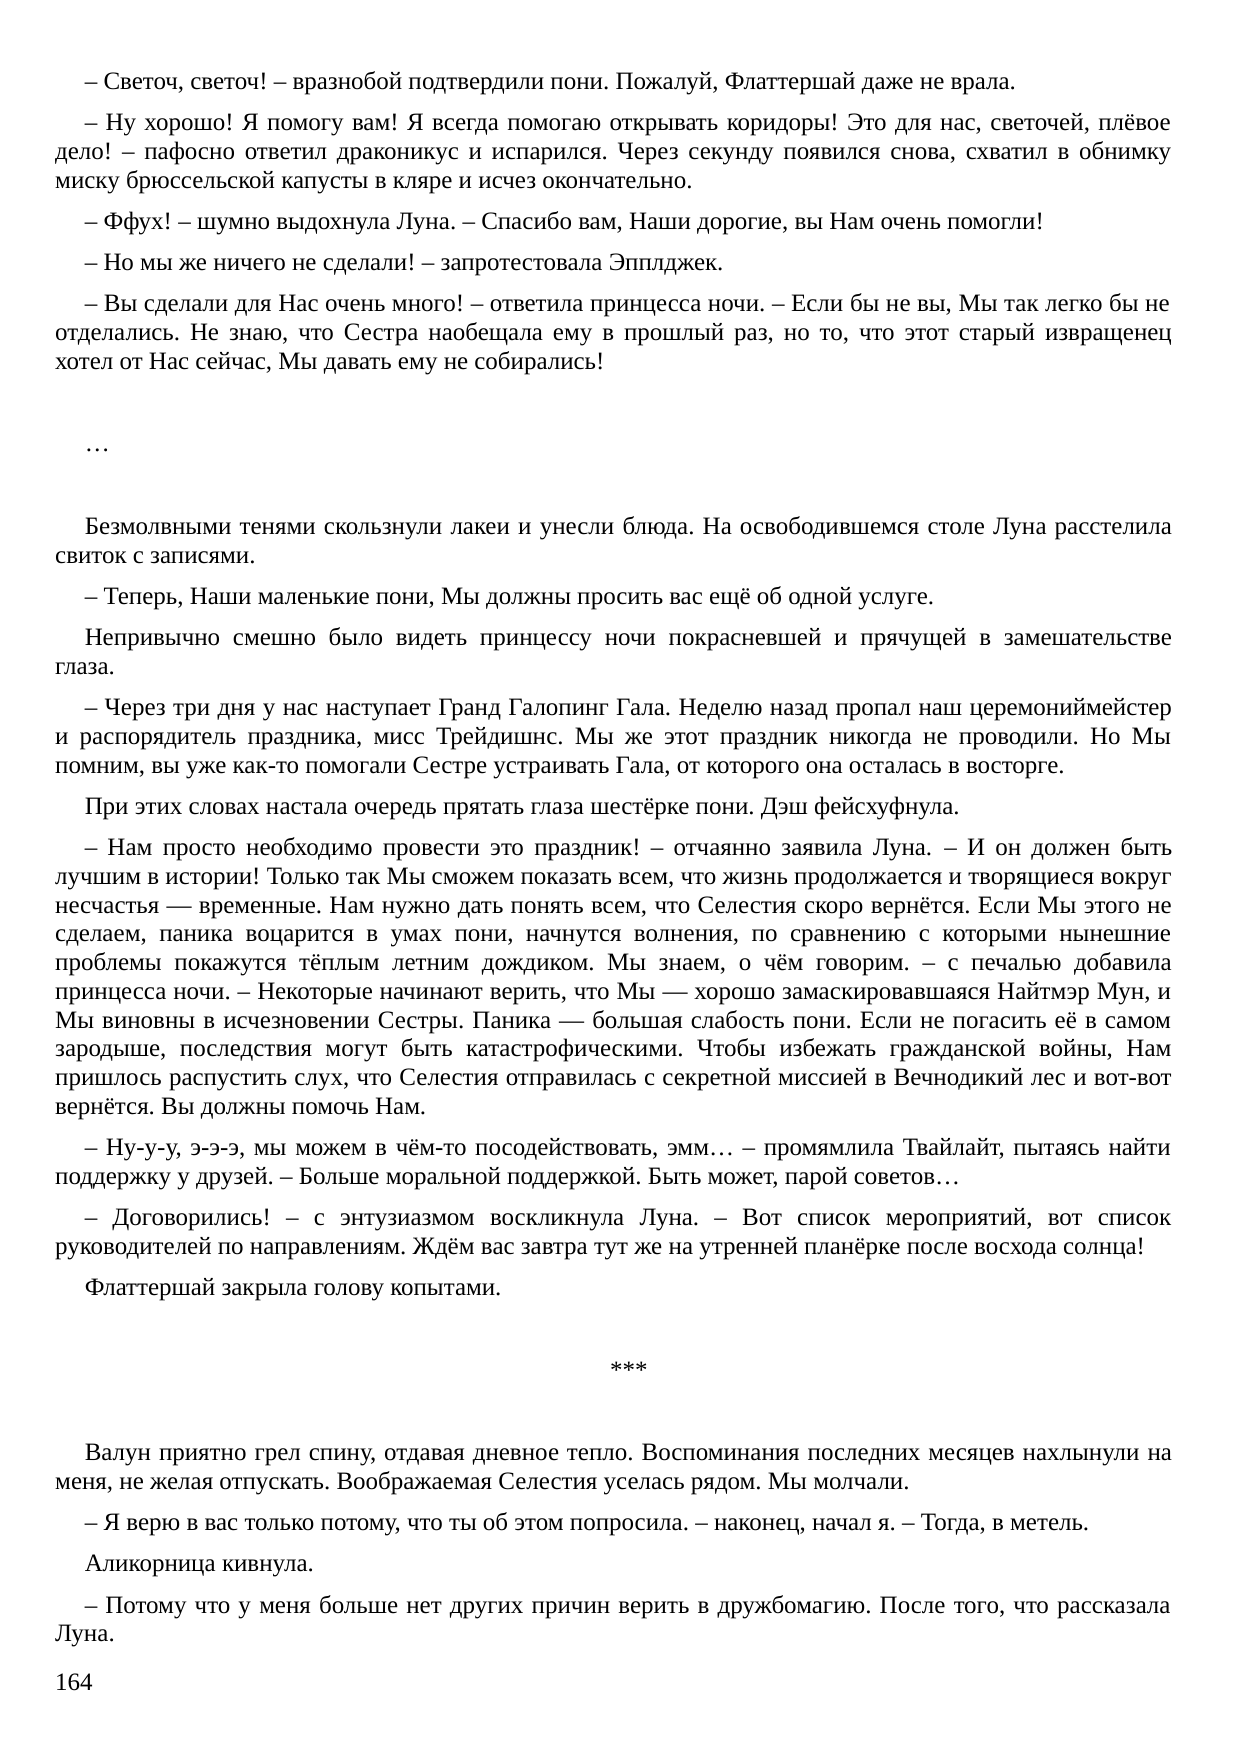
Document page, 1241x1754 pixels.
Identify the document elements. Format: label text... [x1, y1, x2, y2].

text – Ну-у-у, э-э-э, мы можем в чём-то посодействовать, эмм… – промямлила Твайлайт, пытаясь найти поддержку у друзей. – Больше моральной поддержкой. Быть может, парой советов… [55, 1132, 1173, 1190]
text – Теперь, Наши маленькие пони, Мы должны просить вас ещё об одной услуге. [55, 581, 1173, 610]
text – Через три дня у нас наступает Гранд Галопинг Гала. Неделю назад пропал наш церемониймейстер и распорядитель праздника, мисс Трейдишнс. Мы же этот праздник никогда не проводили. Но Мы помним, вы уже как-то помогали Сестре устраивать Гала, от которого она осталась в восторге. [55, 692, 1173, 778]
text Валун приятно грел спину, отдавая дневное тепло. Воспоминания последних месяцев нахлынули на меня, не желая отпускать. Воображаемая Селестия уселась рядом. Мы молчали. [55, 1437, 1173, 1495]
text … [55, 428, 1173, 457]
text При этих словах настала очередь прятать глаза шестёрке пони. Дэш фейсхуфнула. [55, 791, 1173, 820]
text *** [55, 1355, 1173, 1383]
text – Договорились! – с энтузиазмом воскликнула Луна. – Вот список мероприятий, вот список руководителей по направлениям. Ждём вас завтра тут же на утренней планёрке после восхода солнца! [55, 1202, 1173, 1260]
text – Ну хорошо! Я помогу вам! Я всегда помогаю открывать коридоры! Это для нас, светочей, плёвое дело! – пафосно ответил драконикус и испарился. Через секунду появился снова, схватил в обнимку миску брюссельской капусты в кляре и исчез окончательно. [55, 107, 1173, 193]
text Аликорница кивнула. [55, 1548, 1173, 1577]
text Непривычно смешно было видеть принцессу ночи покрасневшей и прячущей в замешательстве глаза. [55, 622, 1173, 680]
text – Светоч, светоч! – вразнобой подтвердили пони. Пожалуй, Флаттершай даже не врала. [55, 66, 1173, 95]
text – Вы сделали для Нас очень много! – ответила принцесса ночи. – Если бы не вы, Мы так легко бы не отделались. Не знаю, что Сестра наобещала ему в прошлый раз, но то, что этот старый извращенец хотел от Нас сейчас, Мы давать ему не собирались! [55, 288, 1173, 375]
text Флаттершай закрыла голову копытами. [55, 1272, 1173, 1301]
text – Ффух! – шумно выдохнула Луна. – Спасибо вам, Наши дорогие, вы Нам очень помогли! [55, 206, 1173, 235]
text – Нам просто необходимо провести это праздник! – отчаянно заявила Луна. – И он должен быть лучшим в истории! Только так Мы сможем показать всем, что жизнь продолжается и творящиеся вокруг несчастья — временные. Нам нужно дать понять всем, что Селестия скоро вернётся. Если Мы этого не сделаем, паника воцарится в умах пони, начнутся волнения, по сравнению с которыми нынешние проблемы покажутся тёплым летним дождиком. Мы знаем, о чём говорим. – с печалью добавила принцесса ночи. – Некоторые начинают верить, что Мы — хорошо замаскировавшаяся Найтмэр Мун, и Мы виновны в исчезновении Сестры. Паника — большая слабость пони. Если не погасить её в самом зародыше, последствия могут быть катастрофическими. Чтобы избежать гражданской войны, Нам пришлось распустить слух, что Селестия отправилась с секретной миссией в Вечнодикий лес и вот-вот вернётся. Вы должны помочь Нам. [55, 832, 1173, 1120]
text – Я верю в вас только потому, что ты об этом попросила. – наконец, начал я. – Тогда, в метель. [55, 1507, 1173, 1536]
text Безмолвными тенями скользнули лакеи и унесли блюда. На освободившемся столе Луна расстелила свиток с записями. [55, 511, 1173, 568]
text – Потому что у меня больше нет других причин верить в дружбомагию. После того, что рассказала Луна. [55, 1590, 1173, 1647]
text – Но мы же ничего не сделали! – запротестовала Эпплджек. [55, 247, 1173, 276]
